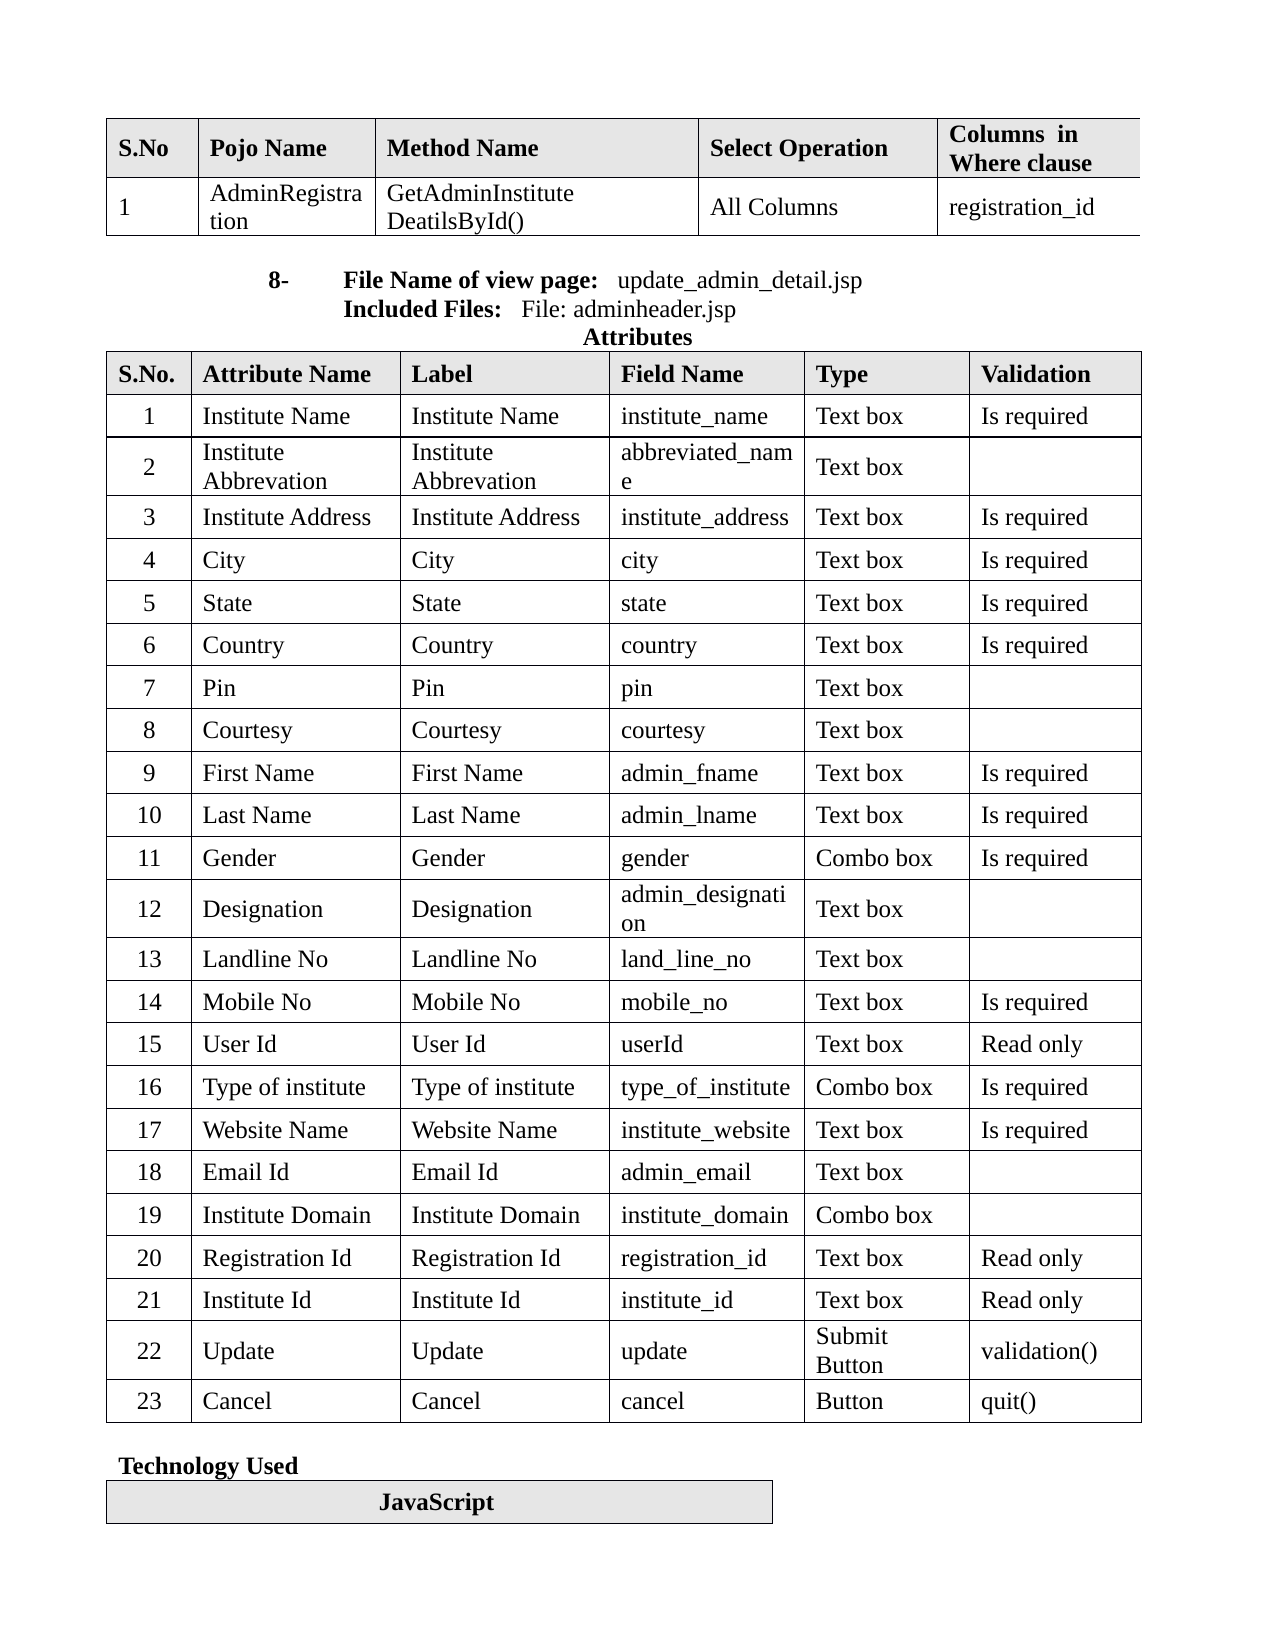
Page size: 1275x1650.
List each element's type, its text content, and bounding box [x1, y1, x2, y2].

table_cell Is required [970, 837, 1141, 878]
table_cell Type of institute [401, 1066, 609, 1107]
table_cell Pojo Name [199, 119, 375, 177]
table_cell Courtesy [401, 709, 609, 751]
table_cell country [610, 624, 804, 665]
text Technology Used [118, 1451, 1157, 1480]
table_cell Update [401, 1321, 609, 1379]
table_cell Is required [970, 496, 1141, 538]
table_cell Website Name [192, 1109, 400, 1150]
table_cell mobile_no [610, 981, 804, 1022]
table_cell Institute Abbrevation [401, 438, 609, 495]
table_cell Select Operation [699, 119, 937, 177]
table_cell validation() [970, 1321, 1141, 1379]
table_cell state [610, 581, 804, 623]
table_cell registration_id [610, 1236, 804, 1278]
table_cell Website Name [401, 1109, 609, 1150]
table_cell Gender [192, 837, 400, 878]
table_cell admin_fname [610, 752, 804, 793]
table_cell Text box [805, 666, 969, 708]
table_cell city [610, 539, 804, 580]
table_cell Read only [970, 1023, 1141, 1065]
table_cell Text box [805, 794, 969, 836]
table_cell Institute Address [192, 496, 400, 538]
table_cell User Id [401, 1023, 609, 1065]
table_cell type_of_institute [610, 1066, 804, 1107]
table_cell institute_domain [610, 1194, 804, 1235]
table_cell Pin [401, 666, 609, 708]
table_cell Country [192, 624, 400, 665]
table_cell Cancel [192, 1380, 400, 1422]
table_cell 5 [107, 581, 191, 623]
table_cell 21 [107, 1279, 191, 1320]
table_cell S.No [107, 119, 198, 177]
table_cell Email Id [401, 1151, 609, 1193]
table_cell All Columns [699, 178, 937, 235]
table_cell [970, 880, 1141, 937]
table_cell Institute Domain [401, 1194, 609, 1235]
table_cell Mobile No [401, 981, 609, 1022]
table_cell Text box [805, 1151, 969, 1193]
table_cell 22 [107, 1321, 191, 1379]
table_cell courtesy [610, 709, 804, 751]
table_cell registration_id [938, 178, 1140, 235]
table_cell Update [192, 1321, 400, 1379]
table_cell Text box [805, 1109, 969, 1150]
table_cell [970, 709, 1141, 751]
table_cell Gender [401, 837, 609, 878]
table_cell Is required [970, 624, 1141, 665]
table_cell 9 [107, 752, 191, 793]
table_cell 16 [107, 1066, 191, 1107]
table_cell admin_designation [610, 880, 804, 937]
table_cell Is required [970, 395, 1141, 436]
table_cell AdminRegistration [199, 178, 375, 235]
table_cell [970, 1151, 1141, 1193]
table_cell Landline No [192, 938, 400, 979]
table_cell Text box [805, 709, 969, 751]
table_cell Columns in Where clause [938, 119, 1140, 177]
table_cell Is required [970, 1066, 1141, 1107]
table_cell Institute Id [401, 1279, 609, 1320]
table_cell Text box [805, 981, 969, 1022]
table_cell Text box [805, 581, 969, 623]
table_cell First Name [192, 752, 400, 793]
table_cell Button [805, 1380, 969, 1422]
table_cell GetAdminInstitute DeatilsById() [376, 178, 698, 235]
table_cell 17 [107, 1109, 191, 1150]
table_cell Combo box [805, 1066, 969, 1107]
table_cell [970, 666, 1141, 708]
table_cell 15 [107, 1023, 191, 1065]
table_cell gender [610, 837, 804, 878]
table_cell 1 [107, 178, 198, 235]
table_cell Last Name [192, 794, 400, 836]
table_cell Designation [401, 880, 609, 937]
table_cell quit() [970, 1380, 1141, 1422]
table_cell 18 [107, 1151, 191, 1193]
table_cell Email Id [192, 1151, 400, 1193]
table_header JavaScript [107, 1481, 772, 1523]
table_header Type [805, 352, 969, 394]
table_cell abbreviated_name [610, 438, 804, 495]
table_header Attribute Name [192, 352, 400, 394]
table_cell Landline No [401, 938, 609, 979]
table_cell Institute Id [192, 1279, 400, 1320]
table_cell Text box [805, 539, 969, 580]
table_cell City [401, 539, 609, 580]
table_cell Text box [805, 880, 969, 937]
table_cell Is required [970, 981, 1141, 1022]
table_cell Institute Domain [192, 1194, 400, 1235]
table_cell Registration Id [401, 1236, 609, 1278]
table_cell cancel [610, 1380, 804, 1422]
table_cell Designation [192, 880, 400, 937]
table_cell 13 [107, 938, 191, 979]
table_cell Is required [970, 1109, 1141, 1150]
table_cell pin [610, 666, 804, 708]
table_cell Institute Abbrevation [192, 438, 400, 495]
table_header Field Name [610, 352, 804, 394]
table_cell Text box [805, 395, 969, 436]
table_cell update [610, 1321, 804, 1379]
table_cell Institute Address [401, 496, 609, 538]
table_cell userId [610, 1023, 804, 1065]
table_cell City [192, 539, 400, 580]
table_cell 23 [107, 1380, 191, 1422]
table_cell institute_address [610, 496, 804, 538]
table_cell institute_website [610, 1109, 804, 1150]
table_cell State [401, 581, 609, 623]
table_cell Combo box [805, 837, 969, 878]
table_cell 11 [107, 837, 191, 878]
table_cell Cancel [401, 1380, 609, 1422]
table_cell Is required [970, 752, 1141, 793]
table_cell Registration Id [192, 1236, 400, 1278]
table_cell institute_id [610, 1279, 804, 1320]
table_cell 6 [107, 624, 191, 665]
table_cell [970, 1194, 1141, 1235]
table_cell Read only [970, 1236, 1141, 1278]
table_cell Combo box [805, 1194, 969, 1235]
table_cell Institute Name [401, 395, 609, 436]
table_cell Text box [805, 1279, 969, 1320]
table_cell Text box [805, 752, 969, 793]
table_cell Text box [805, 624, 969, 665]
table_cell admin_email [610, 1151, 804, 1193]
table_cell Text box [805, 938, 969, 979]
table_cell 12 [107, 880, 191, 937]
table_cell Text box [805, 1236, 969, 1278]
table_cell 4 [107, 539, 191, 580]
table_cell 2 [107, 438, 191, 495]
table_cell Is required [970, 581, 1141, 623]
text 8- File Name of view page: update_admin_detail.jsp [118, 265, 1157, 294]
table_cell Mobile No [192, 981, 400, 1022]
table_cell Method Name [376, 119, 698, 177]
table_cell Submit Button [805, 1321, 969, 1379]
table_cell 20 [107, 1236, 191, 1278]
table_cell Text box [805, 496, 969, 538]
table_cell Country [401, 624, 609, 665]
table_header S.No. [107, 352, 191, 394]
table_cell First Name [401, 752, 609, 793]
table_cell 7 [107, 666, 191, 708]
text Included Files: File: adminheader.jsp [295, 294, 1157, 322]
table_cell 1 [107, 395, 191, 436]
table_cell Text box [805, 438, 969, 495]
table_cell institute_name [610, 395, 804, 436]
table_cell Type of institute [192, 1066, 400, 1107]
table_cell Courtesy [192, 709, 400, 751]
table_cell Pin [192, 666, 400, 708]
table_header Validation [970, 352, 1141, 394]
table_cell [970, 438, 1141, 495]
table_cell 10 [107, 794, 191, 836]
table_cell 19 [107, 1194, 191, 1235]
table_cell State [192, 581, 400, 623]
table_cell 3 [107, 496, 191, 538]
table_cell Read only [970, 1279, 1141, 1320]
table_cell land_line_no [610, 938, 804, 979]
table_cell Is required [970, 794, 1141, 836]
table_cell Is required [970, 539, 1141, 580]
table_cell 8 [107, 709, 191, 751]
table_cell Last Name [401, 794, 609, 836]
table_cell User Id [192, 1023, 400, 1065]
table_cell admin_lname [610, 794, 804, 836]
table_cell Text box [805, 1023, 969, 1065]
table_header Label [401, 352, 609, 394]
table_cell 14 [107, 981, 191, 1022]
table_cell Institute Name [192, 395, 400, 436]
text Attributes [118, 322, 1157, 351]
table_cell [970, 938, 1141, 979]
